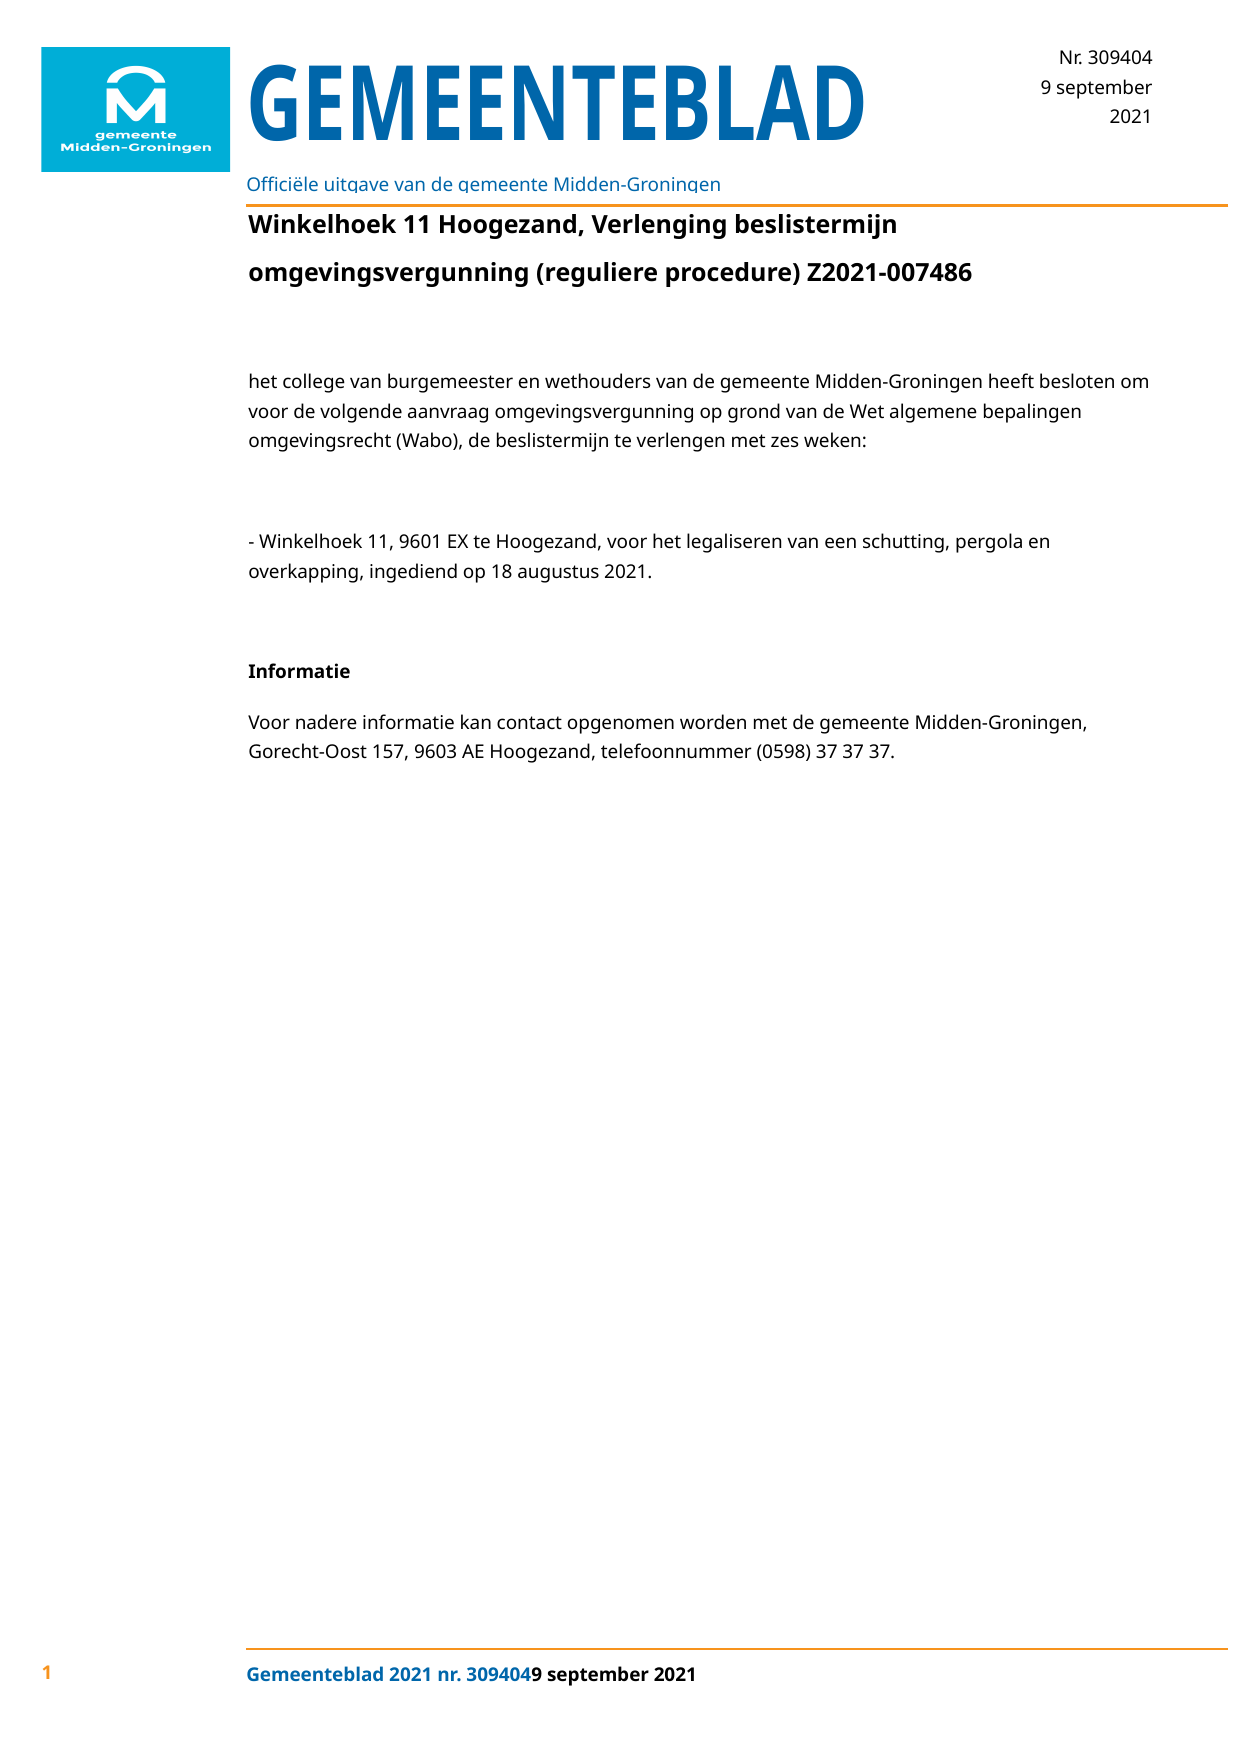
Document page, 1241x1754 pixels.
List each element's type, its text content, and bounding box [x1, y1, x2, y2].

picture [107, 89, 165, 122]
text het college van burgemeester en wethouders van de gemeente Midden-Groningen heeft besloten om voor de volgende aanvraag omgevingsvergunning op grond van de Wet algemene bepalingen omgevingsrecht (Wabo), de beslistermijn te verlengen met zes weken: [248, 368, 1152, 453]
picture [108, 66, 164, 82]
text - Winkelhoek 11, 9601 EX te Hoogezand, voor het legaliseren van een schutting, pergola en overkapping, ingediend op 18 augustus 2021. [248, 528, 1152, 584]
text Voor nadere informatie kan contact opgenomen worden met de gemeente Midden-Groningen, Gorecht-Oost 157, 9603 AE Hoogezand, telefoonnummer (0598) 37 37 37. [248, 709, 1152, 764]
text Winkelhoek 11 Hoogezand, Verlenging beslistermijn omgevingsvergunning (reguliere procedure) Z2021-007486 [248, 207, 1152, 288]
text Informatie [248, 659, 1152, 684]
picture [184, 146, 190, 153]
